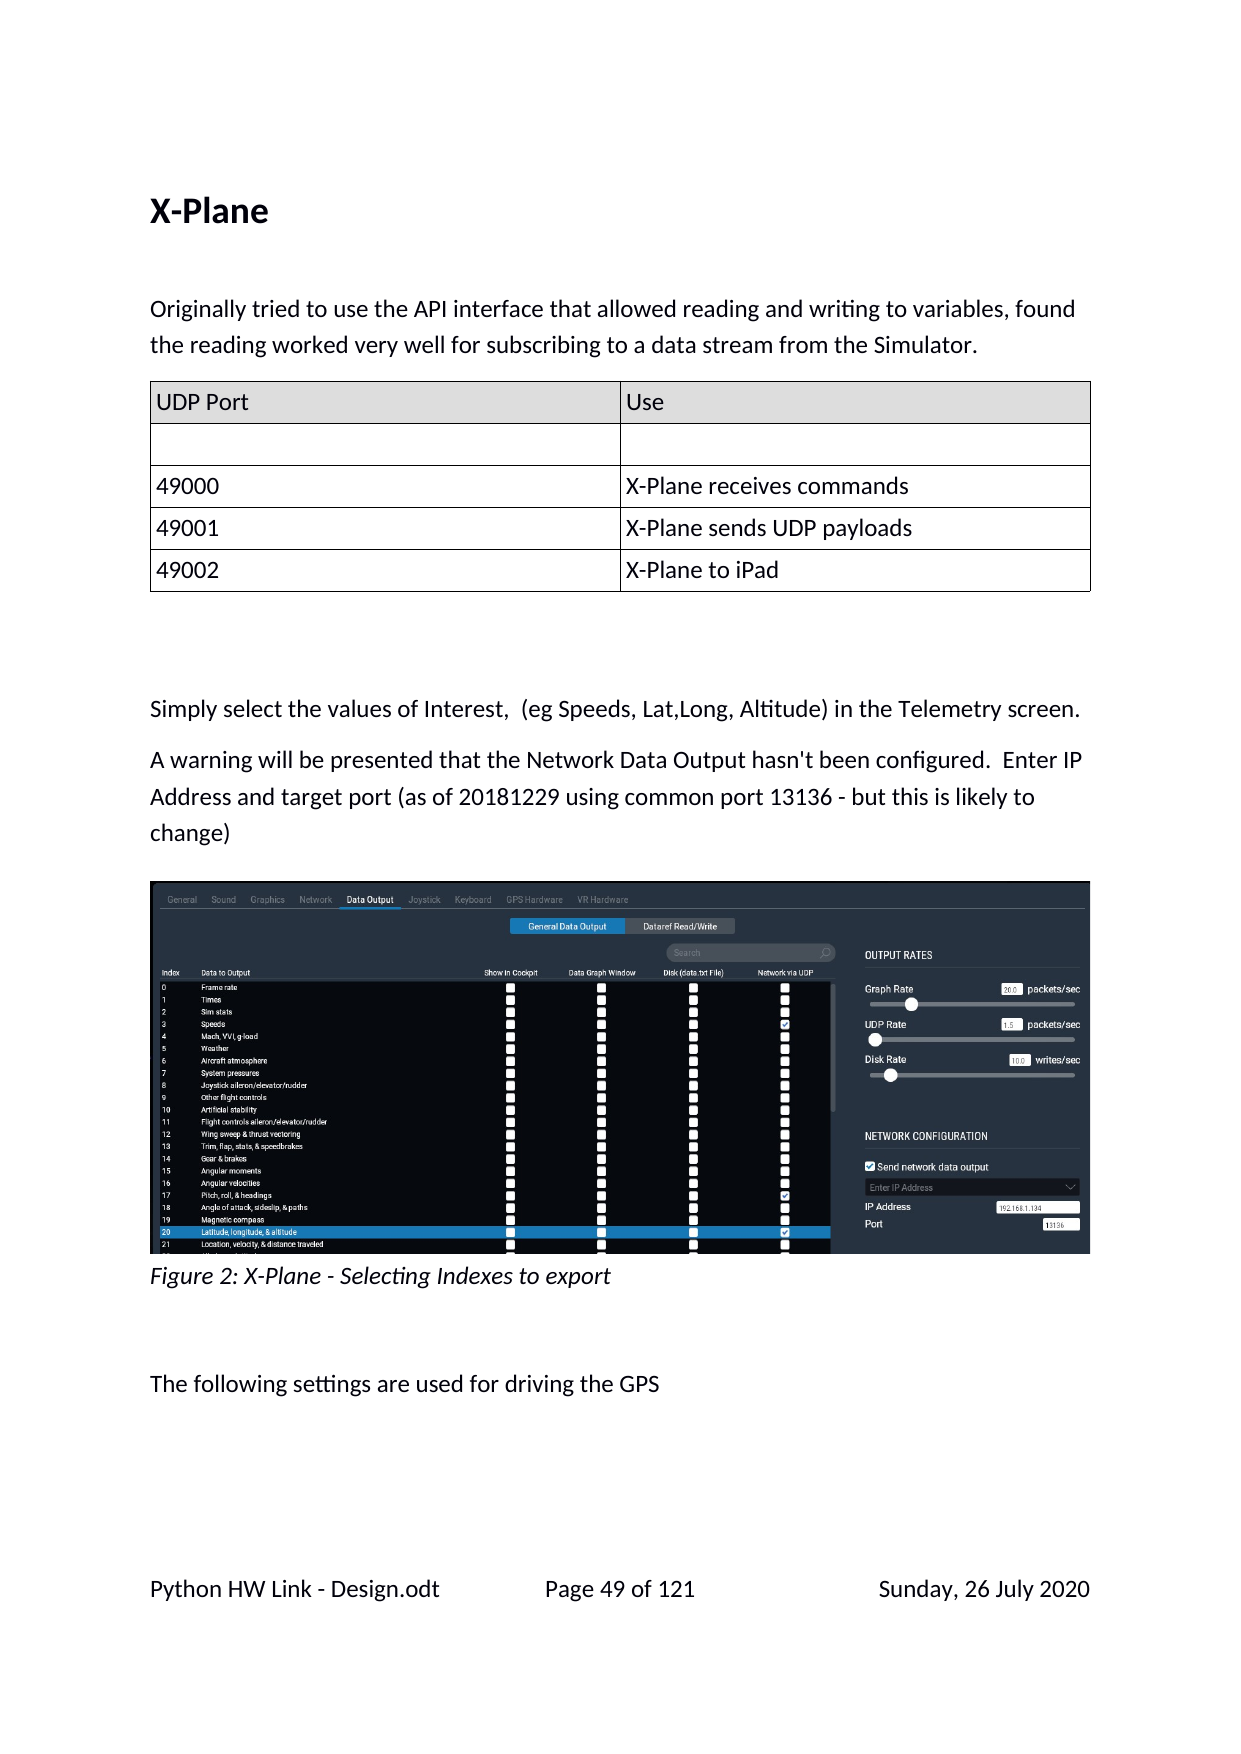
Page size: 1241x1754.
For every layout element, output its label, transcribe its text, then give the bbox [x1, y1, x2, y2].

text Simply select the values of Interest, (eg Speeds, Lat,Long, Altitude) in the Telemetry screen. [150, 693, 1090, 724]
table_cell 49001 [151, 508, 620, 549]
table_cell X-Plane sends UDP payloads [621, 508, 1090, 549]
table_cell 49000 [151, 466, 620, 507]
table_cell X-Plane to iPad [621, 550, 1090, 591]
table_header UDP Port [151, 382, 620, 423]
table_header Use [621, 382, 1090, 423]
text Figure 2: X-Plane - Selecting Indexes to export [150, 1254, 1090, 1291]
table_cell X-Plane receives commands [621, 466, 1090, 507]
subtitle X-Plane [150, 187, 1090, 233]
table_cell [621, 424, 1090, 465]
text Originally tried to use the API interface that allowed reading and writing to variables, found the reading worked very well for subscribing to a data stream from the Simulator. [150, 293, 1090, 360]
picture [150, 881, 1091, 1254]
table_cell 49002 [151, 550, 620, 591]
table_cell [151, 424, 620, 465]
text A warning will be presented that the Network Data Output hasn't been configured. Enter IP Address and target port (as of 20181229 using common port 13136 - but this is likely to change) [150, 744, 1090, 848]
text The following settings are used for driving the GPS [150, 1369, 1090, 1399]
